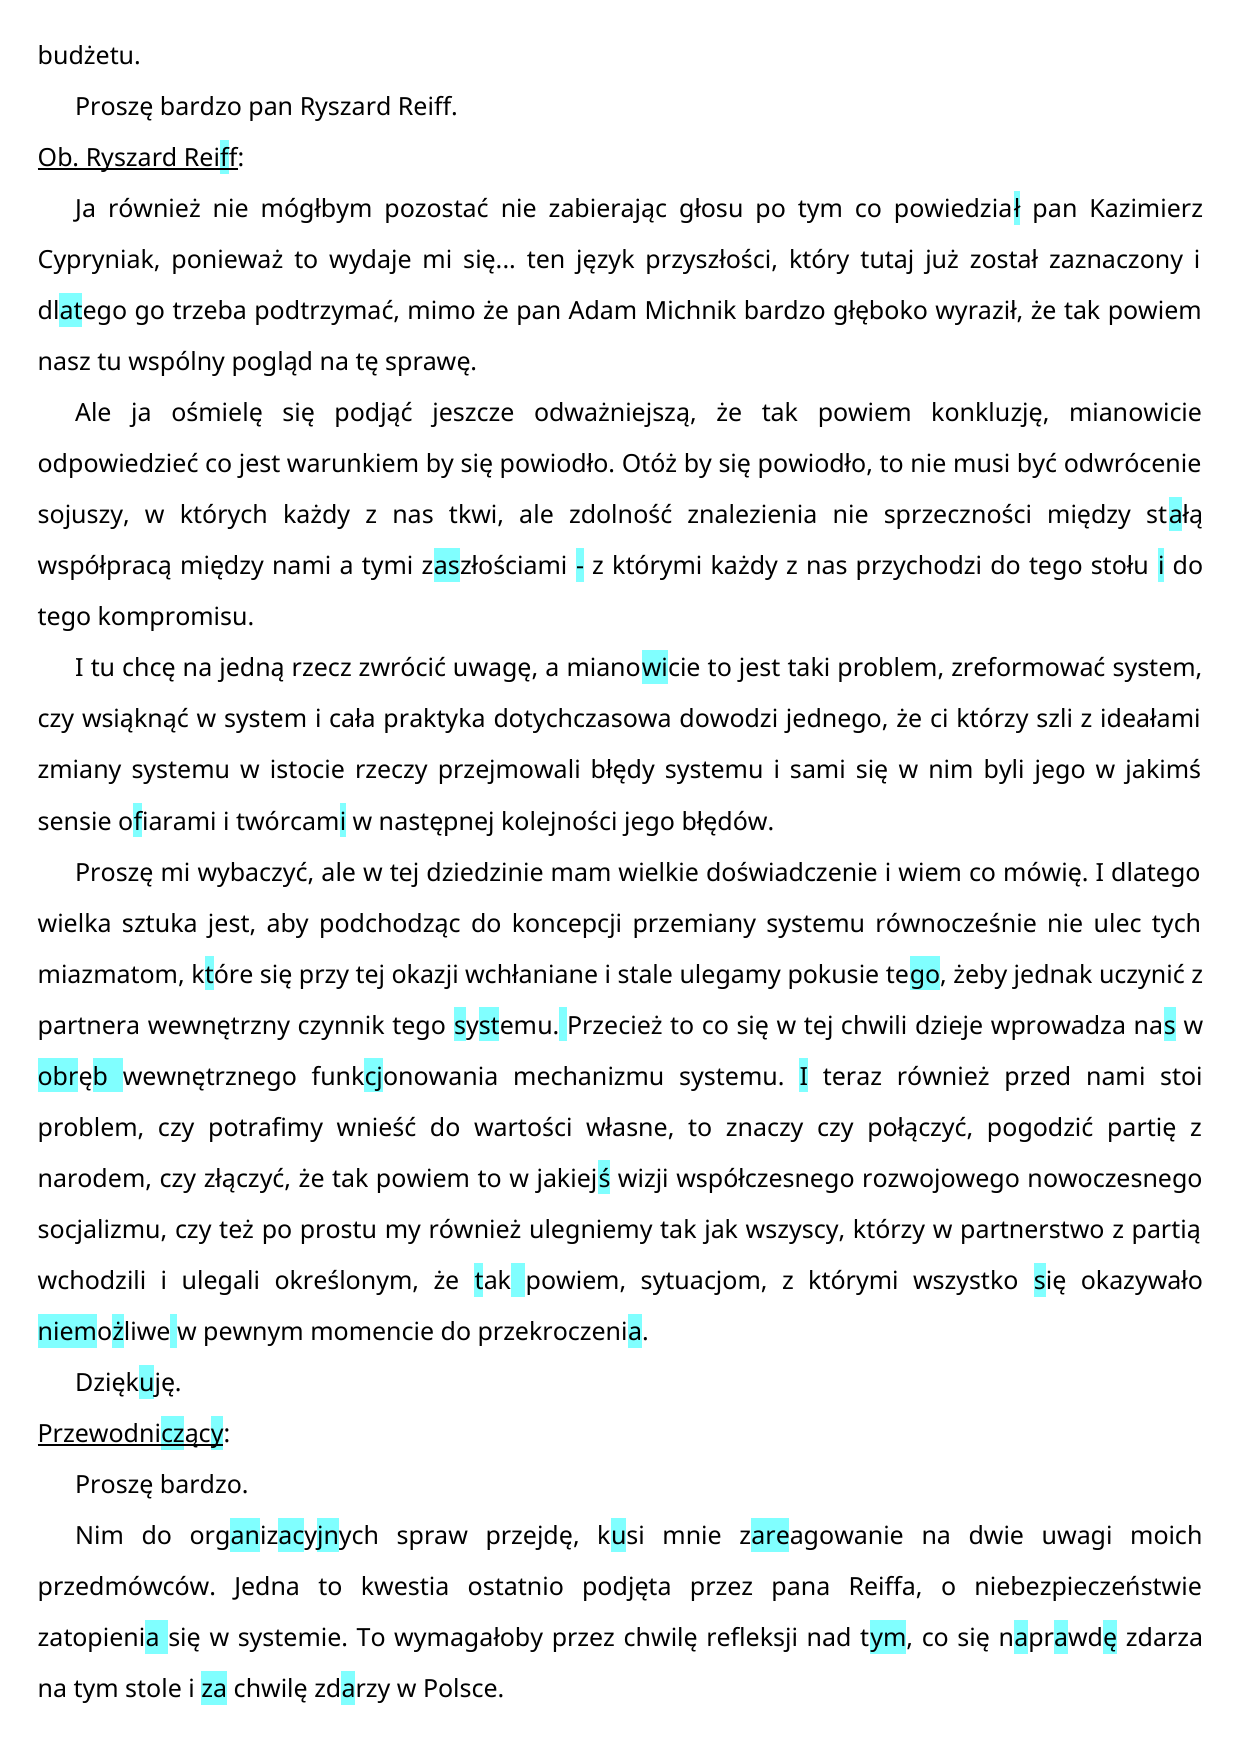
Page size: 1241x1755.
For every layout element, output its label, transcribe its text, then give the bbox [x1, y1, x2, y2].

text budżetu. [37, 37, 1203, 72]
text Proszę bardzo. [37, 1467, 1203, 1501]
text Przewodniczący: [37, 1416, 1203, 1450]
text I tu chcę na jedną rzecz zwrócić uwagę, a mianowicie to jest taki problem, zreformować system, czy wsiąknąć w system i cała praktyka dotychczasowa dowodzi jednego, że ci którzy szli z ideałami zmiany systemu w istocie rzeczy przejmowali błędy systemu i sami się w nim byli jego w jakimś sensie ofiarami i twórcami w następnej kolejności jego błędów. [37, 650, 1203, 837]
text Nim do organizacyjnych spraw przejdę, kusi mnie zareagowanie na dwie uwagi moich przedmówców. Jedna to kwestia ostatnio podjęta przez pana Reiffa, o niebezpieczeństwie zatopienia się w systemie. To wymagałoby przez chwilę refleksji nad tym, co się naprawdę zdarza na tym stole i za chwilę zdarzy w Polsce. [37, 1518, 1203, 1705]
text Ja również nie mógłbym pozostać nie zabierając głosu po tym co powiedział pan Kazimierz Cypryniak, ponieważ to wydaje mi się... ten język przyszłości, który tutaj już został zaznaczony i dlatego go trzeba podtrzymać, mimo że pan Adam Michnik bardzo głęboko wyraził, że tak powiem nasz tu wspólny pogląd na tę sprawę. [37, 191, 1203, 378]
text Ale ja ośmielę się podjąć jeszcze odważniejszą, że tak powiem konkluzję, mianowicie odpowiedzieć co jest warunkiem by się powiodło. Otóż by się powiodło, to nie musi być odwrócenie sojuszy, w których każdy z nas tkwi, ale zdolność znalezienia nie sprzeczności między stałą współpracą między nami a tymi zaszłościami - z którymi każdy z nas przychodzi do tego stołu i do tego kompromisu. [37, 395, 1203, 633]
text Proszę bardzo pan Ryszard Reiff. [37, 88, 1203, 123]
text Proszę mi wybaczyć, ale w tej dziedzinie mam wielkie doświadczenie i wiem co mówię. I dlatego wielka sztuka jest, aby podchodząc do koncepcji przemiany systemu równocześnie nie ulec tych miazmatom, które się przy tej okazji wchłaniane i stale ulegamy pokusie tego, żeby jednak uczynić z partnera wewnętrzny czynnik tego systemu. Przecież to co się w tej chwili dzieje wprowadza nas w obręb wewnętrznego funkcjonowania mechanizmu systemu. I teraz również przed nami stoi problem, czy potrafimy wnieść do wartości własne, to znaczy czy połączyć, pogodzić partię z narodem, czy złączyć, że tak powiem to w jakiejś wizji współczesnego rozwojowego nowoczesnego socjalizmu, czy też po prostu my również ulegniemy tak jak wszyscy, którzy w partnerstwo z partią wchodzili i ulegali określonym, że tak powiem, sytuacjom, z którymi wszystko się okazywało niemożliwe w pewnym momencie do przekroczenia. [37, 854, 1203, 1348]
text Dziękuję. [37, 1364, 1203, 1399]
text Ob. Ryszard Reiff: [37, 139, 1203, 174]
